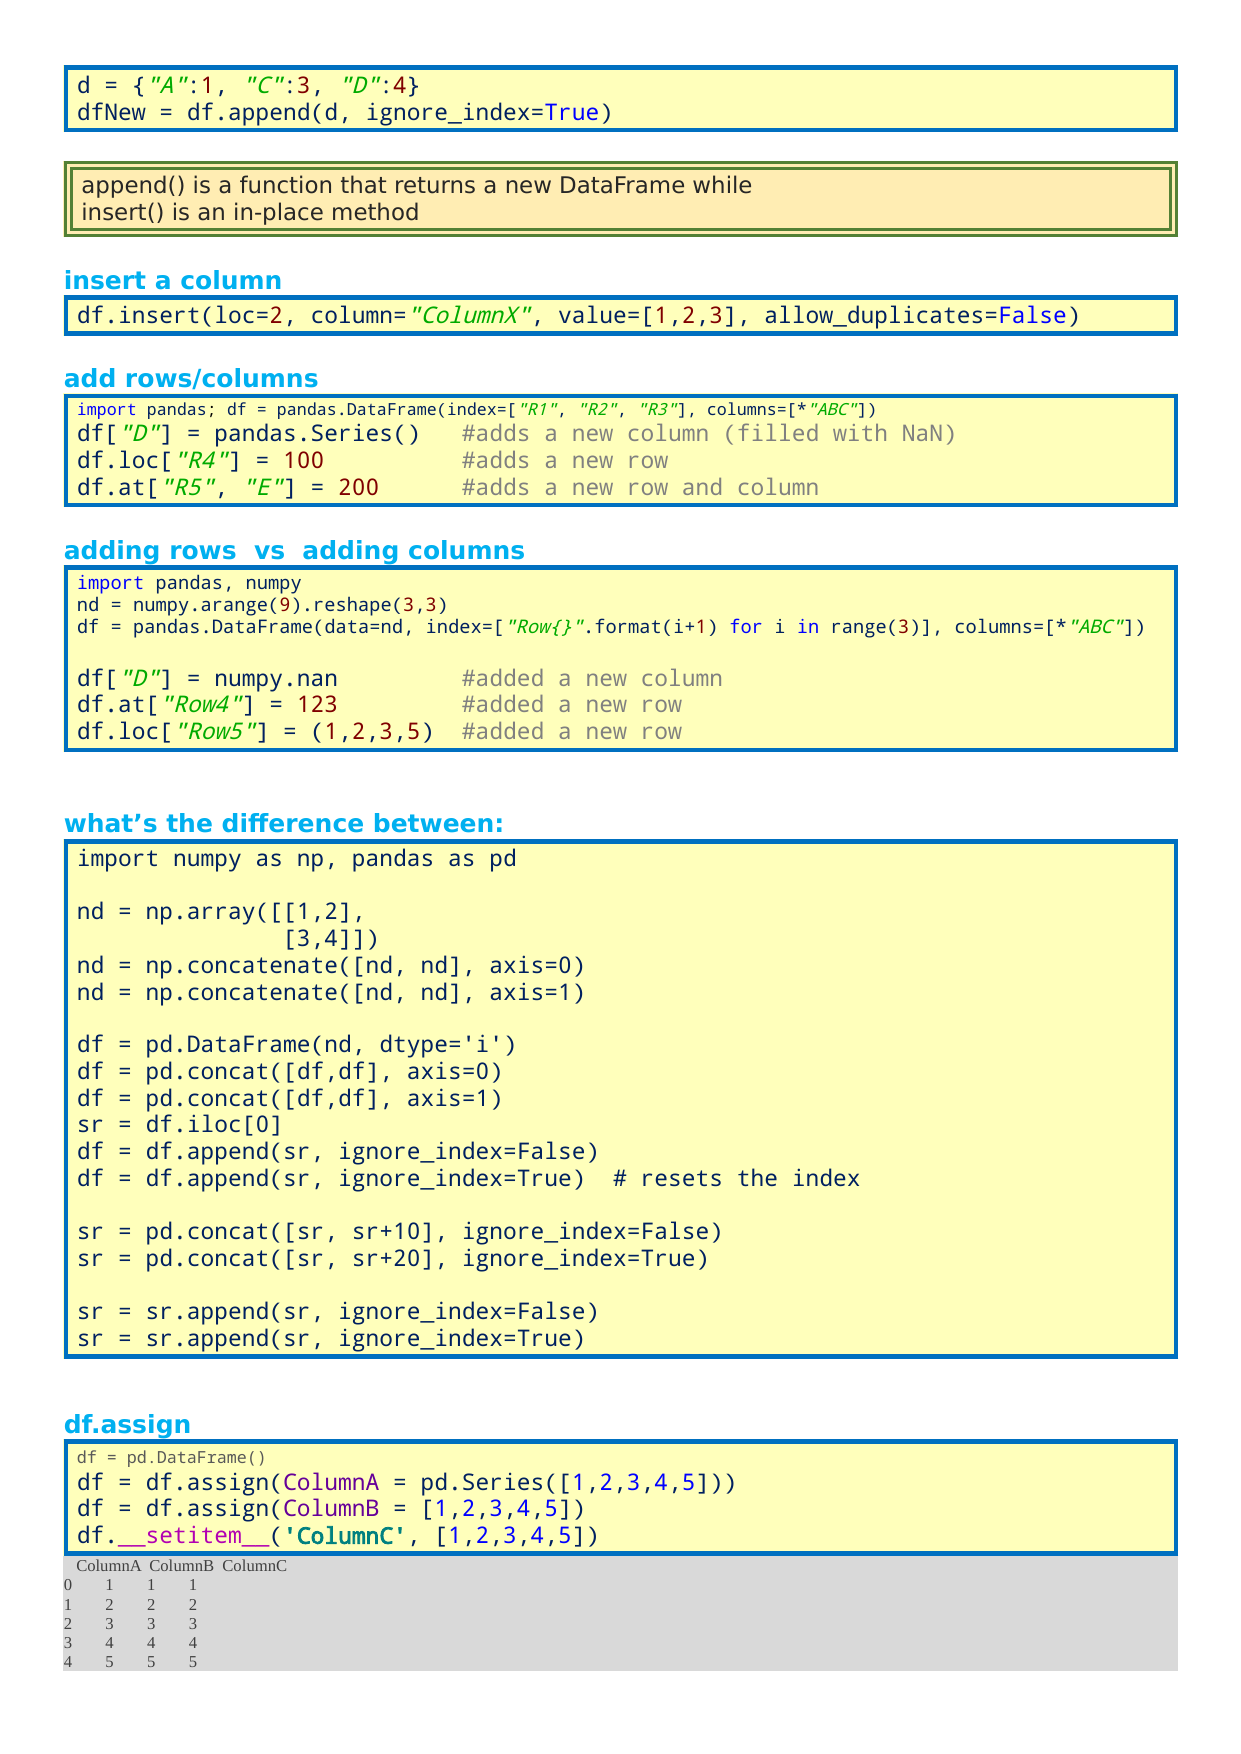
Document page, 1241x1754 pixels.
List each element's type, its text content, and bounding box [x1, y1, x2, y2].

text df = pandas.DataFrame(data=nd, index=["Row{}".format(i+1) for i in range(3)], columns=[*"ABC"]) [68, 609, 1174, 631]
text df = df.append(sr, ignore_index=False) [68, 1132, 1174, 1159]
text sr = df.iloc[0] [68, 1105, 1174, 1132]
text import numpy as np, pandas as pd [68, 844, 1174, 866]
text import pandas; df = pandas.DataFrame(index=["R1", "R2", "R3"], columns=[*"ABC"]) [68, 398, 1174, 413]
text df.insert(loc=2, column="ColumnX", value=[1,2,3], allow_duplicates=False) [68, 300, 1174, 331]
text df.loc["Row5"] = (1,2,3,5) #added a new row [68, 712, 1174, 748]
text nd = np.array([[1,2], [68, 891, 1174, 918]
text df["D"] = pandas.Series() #adds a new column (filled with NaN) [68, 413, 1174, 440]
title add rows/columns [63, 364, 1178, 393]
text df["D"] = numpy.nan #added a new column [68, 658, 1174, 685]
text df.loc["R4"] = 100 #adds a new row [68, 440, 1174, 467]
title insert a column [63, 266, 1178, 295]
text d = {"A":1, "C":3, "D":4} [68, 70, 1174, 92]
text df.at["R5", "E"] = 200 #adds a new row and column [68, 467, 1174, 503]
text nd = numpy.arange(9).reshape(3,3) [68, 587, 1174, 609]
text nd = np.concatenate([nd, nd], axis=0) [68, 945, 1174, 972]
text nd = np.concatenate([nd, nd], axis=1) [68, 972, 1174, 999]
text ColumnA ColumnB ColumnC [63, 1556, 1178, 1575]
text sr = sr.append(sr, ignore_index=False) [68, 1292, 1174, 1318]
text df.at["Row4"] = 123 #added a new row [68, 685, 1174, 712]
title df.assign [63, 1410, 1178, 1439]
text insert() is an in-place method [67, 188, 1175, 234]
text 0 1 1 1 [63, 1575, 1178, 1594]
text df = df.append(sr, ignore_index=True) # resets the index [68, 1159, 1174, 1186]
text 1 2 2 2 [63, 1594, 1178, 1613]
text sr = sr.append(sr, ignore_index=True) [68, 1318, 1174, 1354]
title what’s the difference between: [63, 810, 1178, 839]
text sr = pd.concat([sr, sr+20], ignore_index=True) [68, 1238, 1174, 1265]
text df = pd.DataFrame(nd, dtype='i') [68, 1024, 1174, 1051]
text df = pd.concat([df,df], axis=1) [68, 1078, 1174, 1105]
text df = pd.concat([df,df], axis=0) [68, 1051, 1174, 1078]
text 3 4 4 4 [63, 1633, 1178, 1652]
text sr = pd.concat([sr, sr+10], ignore_index=False) [68, 1211, 1174, 1238]
title adding rows vs adding columns [63, 536, 1178, 565]
text append() is a function that returns a new DataFrame while [67, 164, 1175, 188]
text [3,4]]) [68, 918, 1174, 945]
text df = pd.DataFrame() df = df.assign(ColumnA = pd.Series([1,2,3,4,5])) df = df.assign(ColumnB = [1,2,3,4,5]) df.__setitem__('ColumnC', [1,2,3,4,5]) [68, 1444, 1174, 1551]
text 2 3 3 3 [63, 1613, 1178, 1633]
text 4 5 5 5 [63, 1652, 1178, 1671]
text dfNew = df.append(d, ignore_index=True) [68, 92, 1174, 128]
text import pandas, numpy [68, 570, 1174, 587]
